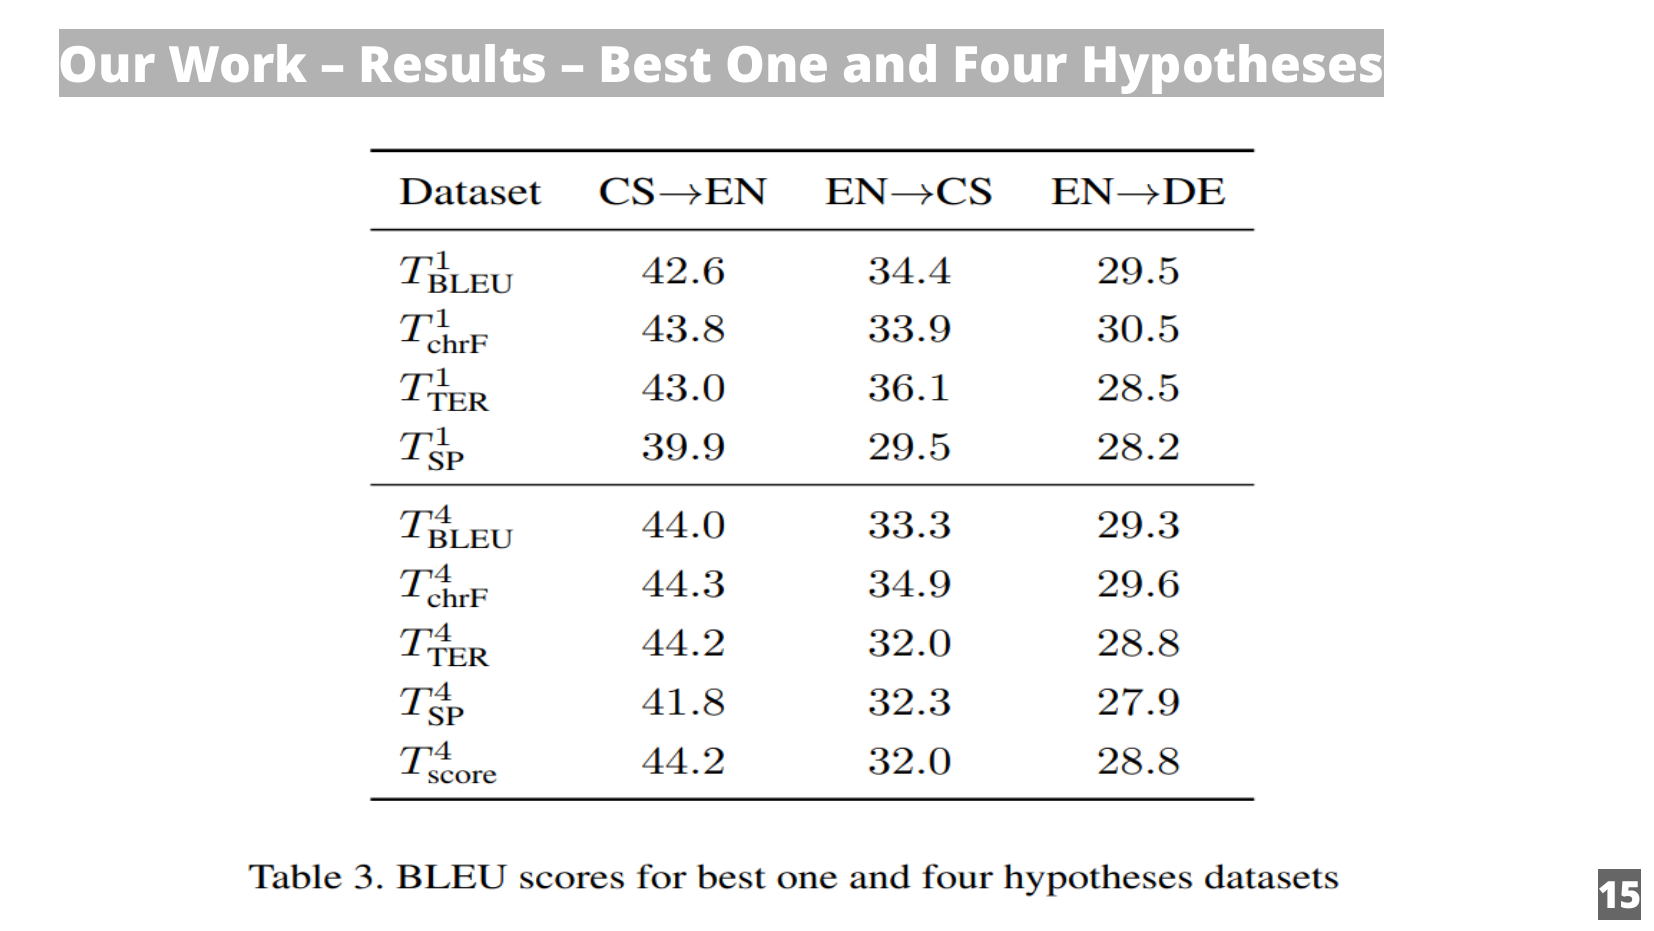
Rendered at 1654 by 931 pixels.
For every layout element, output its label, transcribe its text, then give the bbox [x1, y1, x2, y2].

picture [217, 131, 1373, 912]
title Our Work – Results – Best One and Four Hypotheses [59, 0, 1595, 98]
